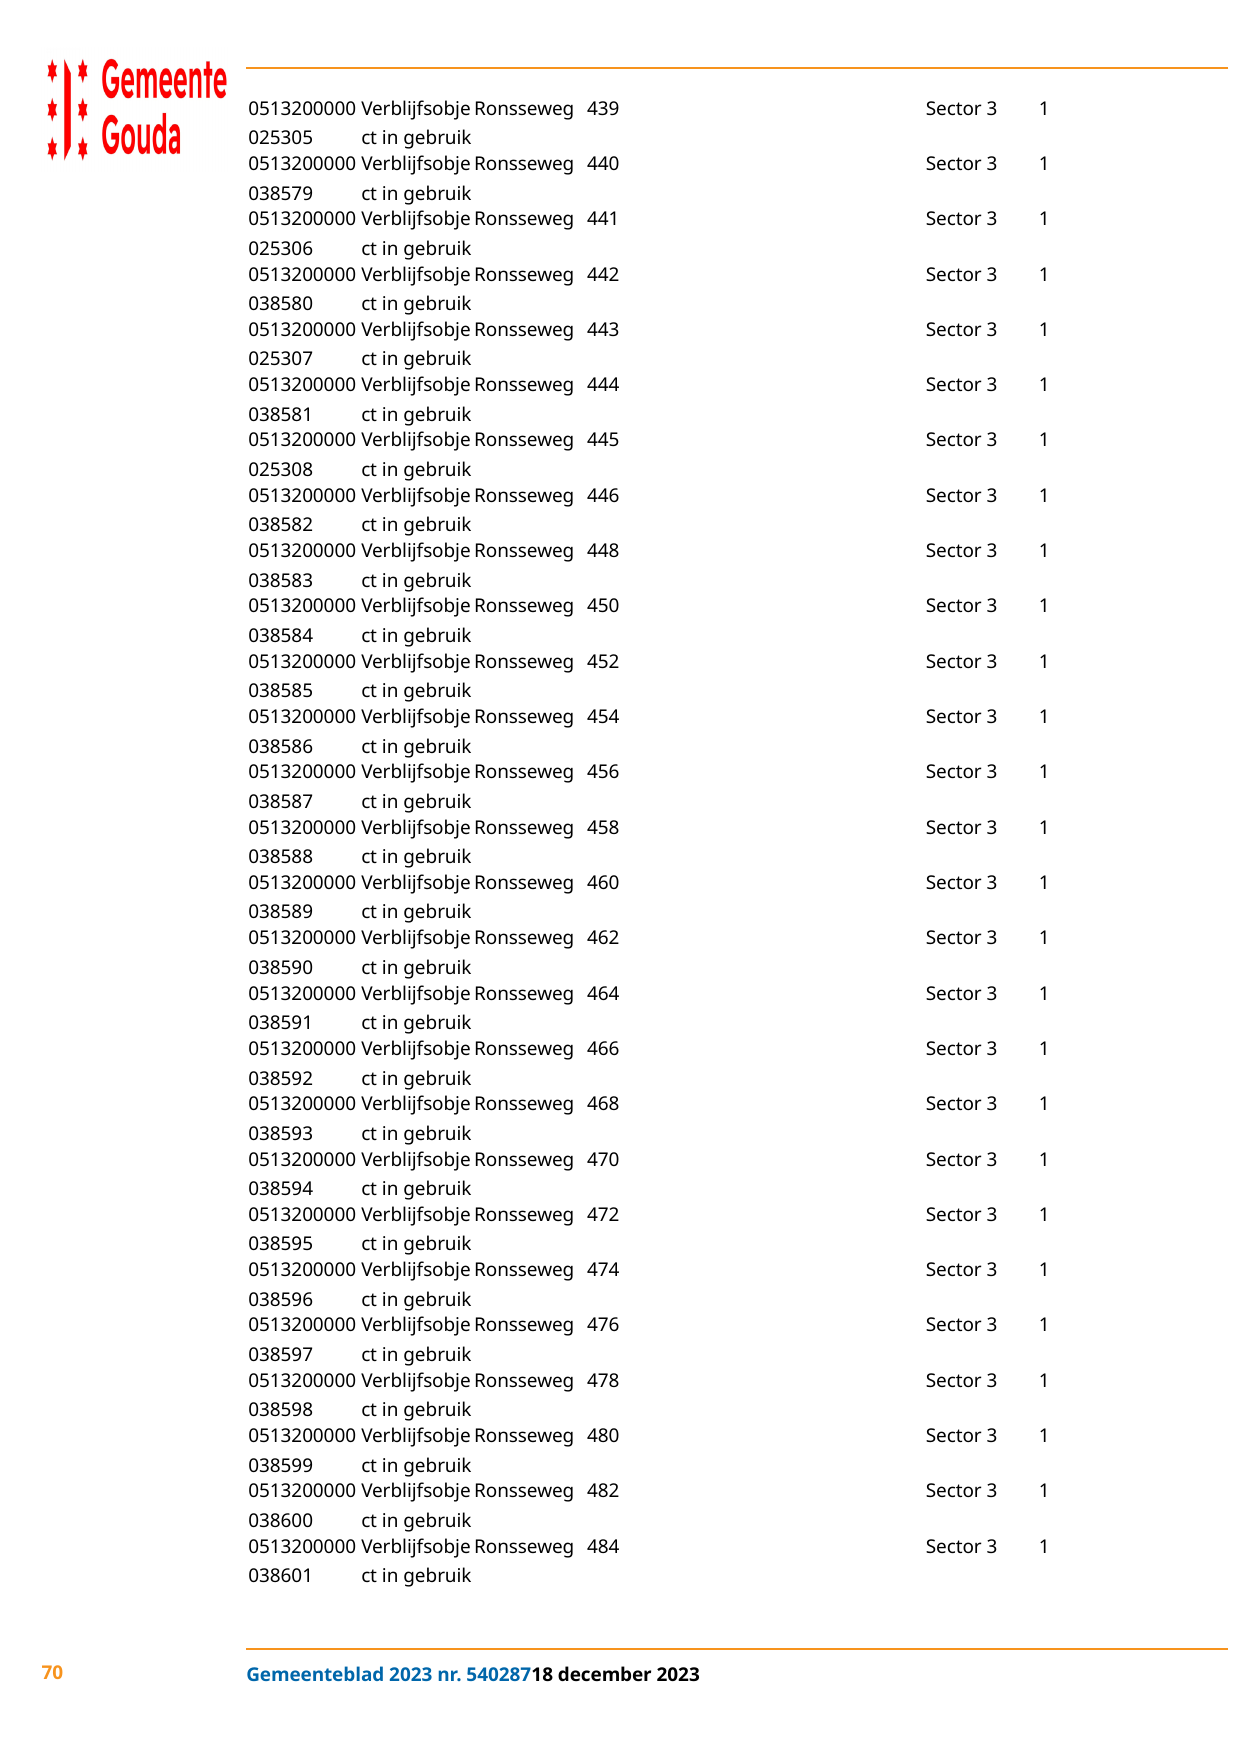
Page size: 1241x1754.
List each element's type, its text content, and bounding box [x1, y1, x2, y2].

table_cell 1 [1039, 1422, 1152, 1478]
table_cell 444 [587, 371, 700, 427]
table_cell 442 [587, 261, 700, 316]
table_cell 1 [1039, 980, 1152, 1035]
table_cell Ronsseweg [474, 261, 587, 316]
table_cell Sector 3 [926, 925, 1038, 980]
table_cell 1 [1039, 205, 1152, 261]
table_cell [813, 1256, 926, 1312]
table_cell Sector 3 [926, 593, 1038, 648]
table_cell 1 [1039, 1090, 1152, 1146]
table_cell 1 [1039, 759, 1152, 814]
table_cell Verblijfsobject in gebruik [361, 261, 474, 316]
table_cell Sector 3 [926, 1256, 1038, 1312]
table_cell 0513200000038585 [248, 648, 361, 703]
table_cell 0513200000038600 [248, 1478, 361, 1533]
table_cell [813, 1533, 926, 1588]
table_cell 0513200000038584 [248, 593, 361, 648]
table_cell [813, 1201, 926, 1256]
table_cell [813, 150, 926, 205]
table_cell 0513200000038591 [248, 980, 361, 1035]
table_cell 482 [587, 1478, 700, 1533]
table_cell [813, 1422, 926, 1478]
table_cell Sector 3 [926, 205, 1038, 261]
table_cell Verblijfsobject in gebruik [361, 95, 474, 150]
table_cell Ronsseweg [474, 537, 587, 593]
table_cell [700, 925, 813, 980]
table_cell Ronsseweg [474, 482, 587, 537]
table_cell Ronsseweg [474, 759, 587, 814]
table_cell Sector 3 [926, 648, 1038, 703]
table_cell 0513200000025307 [248, 316, 361, 371]
table_cell Verblijfsobject in gebruik [361, 482, 474, 537]
table_cell 458 [587, 814, 700, 869]
table_cell Verblijfsobject in gebruik [361, 1201, 474, 1256]
table_cell 0513200000038582 [248, 482, 361, 537]
table_cell Ronsseweg [474, 150, 587, 205]
table_cell 443 [587, 316, 700, 371]
table_cell 1 [1039, 150, 1152, 205]
table_cell 1 [1039, 371, 1152, 427]
table_cell 0513200000025306 [248, 205, 361, 261]
table_cell 0513200000038595 [248, 1201, 361, 1256]
table_cell 441 [587, 205, 700, 261]
table_cell Sector 3 [926, 95, 1038, 150]
table_cell 0513200000038597 [248, 1312, 361, 1367]
table_cell Verblijfsobject in gebruik [361, 1035, 474, 1090]
table_cell Verblijfsobject in gebruik [361, 703, 474, 758]
picture [41, 47, 231, 172]
table_cell Ronsseweg [474, 95, 587, 150]
table_cell 0513200000025305 [248, 95, 361, 150]
table_cell 462 [587, 925, 700, 980]
table_cell 1 [1039, 869, 1152, 924]
table_cell 1 [1039, 95, 1152, 150]
table_cell Sector 3 [926, 869, 1038, 924]
table_cell [813, 925, 926, 980]
table_cell Sector 3 [926, 537, 1038, 593]
table_cell Verblijfsobject in gebruik [361, 1312, 474, 1367]
table_cell Verblijfsobject in gebruik [361, 1533, 474, 1588]
table_cell 474 [587, 1256, 700, 1312]
table_cell Sector 3 [926, 1035, 1038, 1090]
table_cell Ronsseweg [474, 1533, 587, 1588]
table_cell [700, 759, 813, 814]
table_cell [700, 150, 813, 205]
table_cell 470 [587, 1146, 700, 1201]
table_cell Sector 3 [926, 1533, 1038, 1588]
table_cell [700, 1478, 813, 1533]
table_cell Ronsseweg [474, 205, 587, 261]
table_cell 0513200000038581 [248, 371, 361, 427]
table_cell 464 [587, 980, 700, 1035]
table_cell 466 [587, 1035, 700, 1090]
table_cell Verblijfsobject in gebruik [361, 980, 474, 1035]
table_cell Sector 3 [926, 1201, 1038, 1256]
table_cell [813, 1478, 926, 1533]
table_cell 484 [587, 1533, 700, 1588]
table_cell [700, 593, 813, 648]
table_cell 454 [587, 703, 700, 758]
table_cell 450 [587, 593, 700, 648]
table_cell Verblijfsobject in gebruik [361, 1422, 474, 1478]
table_cell Sector 3 [926, 371, 1038, 427]
table_cell 0513200000038590 [248, 925, 361, 980]
table_cell Ronsseweg [474, 593, 587, 648]
table_cell Verblijfsobject in gebruik [361, 814, 474, 869]
table_cell Ronsseweg [474, 1478, 587, 1533]
table_cell Verblijfsobject in gebruik [361, 1090, 474, 1146]
table_cell [813, 980, 926, 1035]
table_cell [813, 869, 926, 924]
table_cell 0513200000038601 [248, 1533, 361, 1588]
table_cell 1 [1039, 925, 1152, 980]
table_cell Verblijfsobject in gebruik [361, 648, 474, 703]
table_cell 0513200000038599 [248, 1422, 361, 1478]
table_cell Sector 3 [926, 1312, 1038, 1367]
table_cell Ronsseweg [474, 703, 587, 758]
table_cell 0513200000038594 [248, 1146, 361, 1201]
table_cell 452 [587, 648, 700, 703]
table_cell 440 [587, 150, 700, 205]
table_cell [700, 1201, 813, 1256]
table_cell Sector 3 [926, 1090, 1038, 1146]
table_cell 1 [1039, 1256, 1152, 1312]
table_cell [813, 371, 926, 427]
table_cell 445 [587, 427, 700, 482]
table_cell [813, 537, 926, 593]
table_cell 480 [587, 1422, 700, 1478]
table_cell [813, 759, 926, 814]
table_cell Verblijfsobject in gebruik [361, 925, 474, 980]
table_cell 476 [587, 1312, 700, 1367]
table_cell Verblijfsobject in gebruik [361, 537, 474, 593]
table_cell Verblijfsobject in gebruik [361, 316, 474, 371]
table_cell 1 [1039, 427, 1152, 482]
table_cell 0513200000038587 [248, 759, 361, 814]
table_cell Sector 3 [926, 482, 1038, 537]
table_cell Verblijfsobject in gebruik [361, 427, 474, 482]
table_cell Verblijfsobject in gebruik [361, 205, 474, 261]
table_cell [813, 703, 926, 758]
table_cell 0513200000038592 [248, 1035, 361, 1090]
table_cell 460 [587, 869, 700, 924]
table_cell Ronsseweg [474, 925, 587, 980]
table_cell 1 [1039, 648, 1152, 703]
table_cell [700, 316, 813, 371]
table_cell Verblijfsobject in gebruik [361, 593, 474, 648]
table_cell [813, 205, 926, 261]
table_cell 0513200000038588 [248, 814, 361, 869]
table_cell 1 [1039, 1035, 1152, 1090]
table_cell 0513200000038593 [248, 1090, 361, 1146]
table_cell [813, 593, 926, 648]
table_cell Ronsseweg [474, 316, 587, 371]
table_cell [813, 261, 926, 316]
table_cell Ronsseweg [474, 1146, 587, 1201]
table_cell Sector 3 [926, 1422, 1038, 1478]
table_cell Verblijfsobject in gebruik [361, 759, 474, 814]
table_cell Sector 3 [926, 150, 1038, 205]
table_cell Verblijfsobject in gebruik [361, 150, 474, 205]
table_cell [700, 703, 813, 758]
table_cell Sector 3 [926, 1146, 1038, 1201]
table_cell 1 [1039, 316, 1152, 371]
table_cell 0513200000038586 [248, 703, 361, 758]
table_cell [700, 1312, 813, 1367]
table_cell Verblijfsobject in gebruik [361, 1367, 474, 1422]
table_cell Ronsseweg [474, 1035, 587, 1090]
table_cell [700, 814, 813, 869]
table_cell Ronsseweg [474, 648, 587, 703]
table_cell 1 [1039, 482, 1152, 537]
table_cell 0513200000038598 [248, 1367, 361, 1422]
table_cell 1 [1039, 1312, 1152, 1367]
table_cell Ronsseweg [474, 1090, 587, 1146]
table_cell Sector 3 [926, 261, 1038, 316]
table_cell [813, 1090, 926, 1146]
table_cell Ronsseweg [474, 814, 587, 869]
table_cell Sector 3 [926, 316, 1038, 371]
table_cell Sector 3 [926, 1478, 1038, 1533]
table_cell [700, 95, 813, 150]
table_cell [700, 1035, 813, 1090]
table_cell [700, 371, 813, 427]
table_cell Sector 3 [926, 814, 1038, 869]
table_cell Verblijfsobject in gebruik [361, 1256, 474, 1312]
table_cell 1 [1039, 1201, 1152, 1256]
table_cell 0513200000038579 [248, 150, 361, 205]
table_cell Ronsseweg [474, 1422, 587, 1478]
table_cell Sector 3 [926, 980, 1038, 1035]
table_cell 1 [1039, 593, 1152, 648]
table_cell [813, 316, 926, 371]
table_cell [700, 427, 813, 482]
table_cell Verblijfsobject in gebruik [361, 1146, 474, 1201]
table_cell 0513200000025308 [248, 427, 361, 482]
table_cell Verblijfsobject in gebruik [361, 869, 474, 924]
table_cell [813, 1312, 926, 1367]
table_cell Ronsseweg [474, 1256, 587, 1312]
table_cell 1 [1039, 1478, 1152, 1533]
table_cell Ronsseweg [474, 980, 587, 1035]
table_cell [700, 261, 813, 316]
table_cell [813, 95, 926, 150]
table_cell 468 [587, 1090, 700, 1146]
table_cell [813, 1367, 926, 1422]
table_cell [700, 1367, 813, 1422]
table_cell 1 [1039, 1367, 1152, 1422]
table_cell [813, 1146, 926, 1201]
table_cell Ronsseweg [474, 869, 587, 924]
table_cell [813, 814, 926, 869]
table_cell 0513200000038580 [248, 261, 361, 316]
table_cell 1 [1039, 703, 1152, 758]
table_cell 1 [1039, 261, 1152, 316]
table_cell 1 [1039, 1533, 1152, 1588]
table_cell Verblijfsobject in gebruik [361, 1478, 474, 1533]
table_cell 446 [587, 482, 700, 537]
table_cell 456 [587, 759, 700, 814]
table_cell Ronsseweg [474, 371, 587, 427]
table_cell Ronsseweg [474, 427, 587, 482]
table_cell [700, 482, 813, 537]
table_cell Ronsseweg [474, 1312, 587, 1367]
table_cell [700, 1146, 813, 1201]
table_cell [700, 1090, 813, 1146]
table_cell Verblijfsobject in gebruik [361, 371, 474, 427]
table_cell [813, 482, 926, 537]
table_cell 448 [587, 537, 700, 593]
table_cell 1 [1039, 814, 1152, 869]
table_cell 439 [587, 95, 700, 150]
table_cell [813, 648, 926, 703]
table_cell 0513200000038583 [248, 537, 361, 593]
table_cell 1 [1039, 537, 1152, 593]
table_cell [700, 1422, 813, 1478]
table_cell [700, 205, 813, 261]
table_cell [700, 869, 813, 924]
table_cell 1 [1039, 1146, 1152, 1201]
table_cell [813, 427, 926, 482]
table_cell 0513200000038596 [248, 1256, 361, 1312]
table_cell [700, 648, 813, 703]
table_cell [700, 980, 813, 1035]
table_cell Sector 3 [926, 1367, 1038, 1422]
table_cell Sector 3 [926, 759, 1038, 814]
table_cell Sector 3 [926, 427, 1038, 482]
table_cell Ronsseweg [474, 1201, 587, 1256]
table_cell [700, 1533, 813, 1588]
table_cell [700, 1256, 813, 1312]
table_cell 0513200000038589 [248, 869, 361, 924]
table_cell [813, 1035, 926, 1090]
table_cell Sector 3 [926, 703, 1038, 758]
table_cell [700, 537, 813, 593]
table_cell Ronsseweg [474, 1367, 587, 1422]
table_cell 478 [587, 1367, 700, 1422]
table_cell 472 [587, 1201, 700, 1256]
